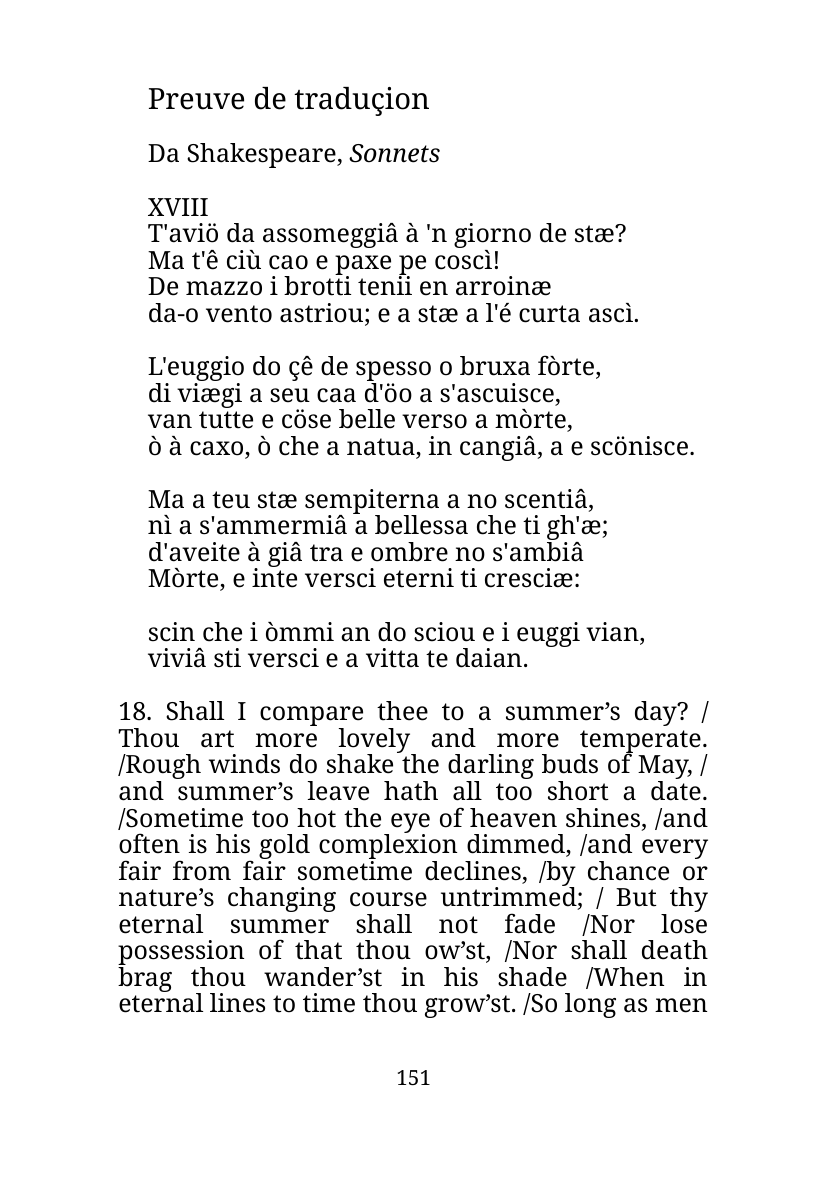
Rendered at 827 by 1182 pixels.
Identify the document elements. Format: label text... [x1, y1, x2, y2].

text Mòrte, e inte versci eterni ti cresciæ: [118, 567, 709, 593]
text viviâ sti versci e a vitta te daian. [118, 646, 709, 673]
text di viægi a seu caa d'öo a s'ascuisce, [118, 381, 709, 407]
text Ma t'ê ciù cao e paxe pe coscì! [118, 248, 709, 274]
text Da Shakespeare, Sonnets [118, 142, 709, 168]
text De mazzo i brotti tenii en arroinæ [118, 274, 709, 301]
text ò à caxo, ò che a natua, in cangiâ, a e scönisce. [118, 434, 709, 460]
text L'euggio do çê de spesso o bruxa fòrte, [118, 354, 709, 381]
text scin che i òmmi an do sciou e i euggi vian, [118, 620, 709, 646]
text Ma a teu stæ sempiterna a no scentiâ, [118, 487, 709, 513]
text nì a s'ammermiâ a bellessa che ti gh'æ; [118, 513, 709, 540]
text Preuve de traduçion [118, 88, 709, 115]
text T'aviö da assomeggiâ à 'n giorno de stæ? [118, 221, 709, 248]
text 18. Shall I compare thee to a summer’s day? / Thou art more lovely and more temperate. /Rough winds do shake the darling buds of May, / and summer’s leave hath all too short a date. /Sometime too hot the eye of heaven shines, /and often is his gold complexion dimmed, /and every fair from fair sometime declines, /by chance or nature’s changing course untrimmed; / But thy eternal summer shall not fade /Nor lose possession of that thou ow’st, /Nor shall death brag thou wander’st in his shade /When in eternal lines to time thou grow’st. /So long as men [118, 699, 709, 1018]
text da-o vento astriou; e a stæ a l'é curta ascì. [118, 301, 709, 328]
text van tutte e cöse belle verso a mòrte, [118, 407, 709, 434]
text XVIII [118, 195, 709, 221]
text d'aveite à giâ tra e ombre no s'ambiâ [118, 540, 709, 567]
